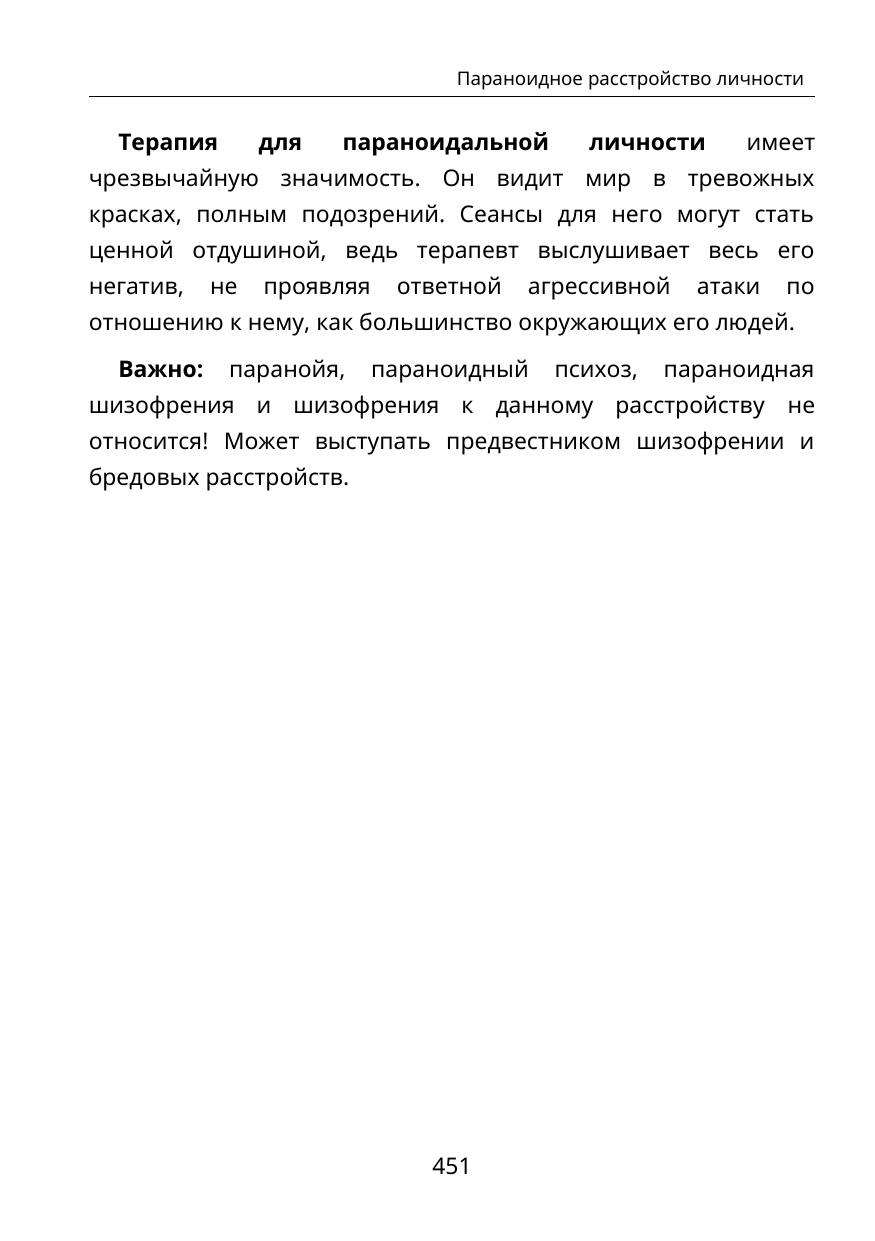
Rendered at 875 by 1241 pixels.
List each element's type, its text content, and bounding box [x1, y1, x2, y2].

text Терапия для параноидальной личности имеет чрезвычайную значимость. Он видит мир в тревожных красках, полным подозрений. Сеансы для него могут стать ценной отдушиной, ведь терапевт выслушивает весь его негатив, не проявляя ответной агрессивной атаки по отношению к нему, как большинство окружающих его людей. [88, 126, 815, 337]
text Важно: паранойя, параноидный психоз, параноидная шизофрения и шизофрения к данному расстройству не относится! Может выступать предвестником шизофрении и бредовых расстройств. [88, 353, 815, 492]
